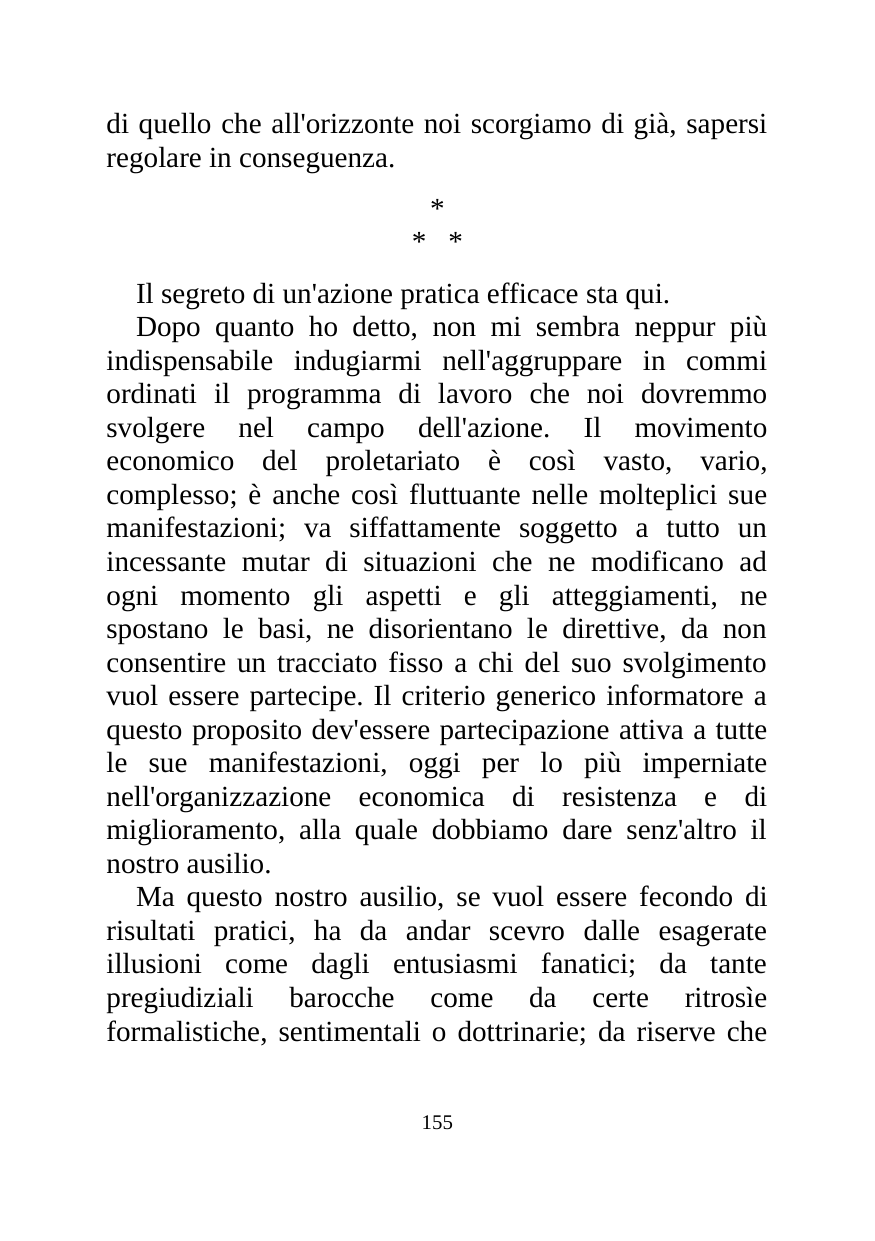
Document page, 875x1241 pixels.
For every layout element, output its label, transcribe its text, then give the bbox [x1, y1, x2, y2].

text * * * [106, 191, 768, 258]
text Ma questo nostro ausilio, se vuol essere fecondo di risultati pratici, ha da andar scevro dalle esagerate illusioni come dagli entusiasmi fanatici; da tante pregiudiziali barocche come da certe ritrosìe formalistiche, sentimentali o dottrinarie; da riserve che [106, 879, 768, 1047]
text Dopo quanto ho detto, non mi sembra neppur più indispensabile indugiarmi nell'aggruppare in commi ordinati il programma di lavoro che noi dovremmo svolgere nel campo dell'azione. Il movimento economico del proletariato è così vasto, vario, complesso; è anche così fluttuante nelle molteplici sue manifestazioni; va siffattamente soggetto a tutto un incessante mutar di situazioni che ne modificano ad ogni momento gli aspetti e gli atteggiamenti, ne spostano le basi, ne disorientano le direttive, da non consentire un tracciato fisso a chi del suo svolgimento vuol essere partecipe. Il criterio generico informatore a questo proposito dev'essere partecipazione attiva a tutte le sue manifestazioni, oggi per lo più imperniate nell'organizzazione economica di resistenza e di miglioramento, alla quale dobbiamo dare senz'altro il nostro ausilio. [106, 309, 768, 879]
text Il segreto di un'azione pratica efficace sta qui. [106, 276, 768, 309]
text di quello che all'orizzonte noi scorgiamo di già, sapersi regolare in conseguenza. [106, 106, 768, 173]
